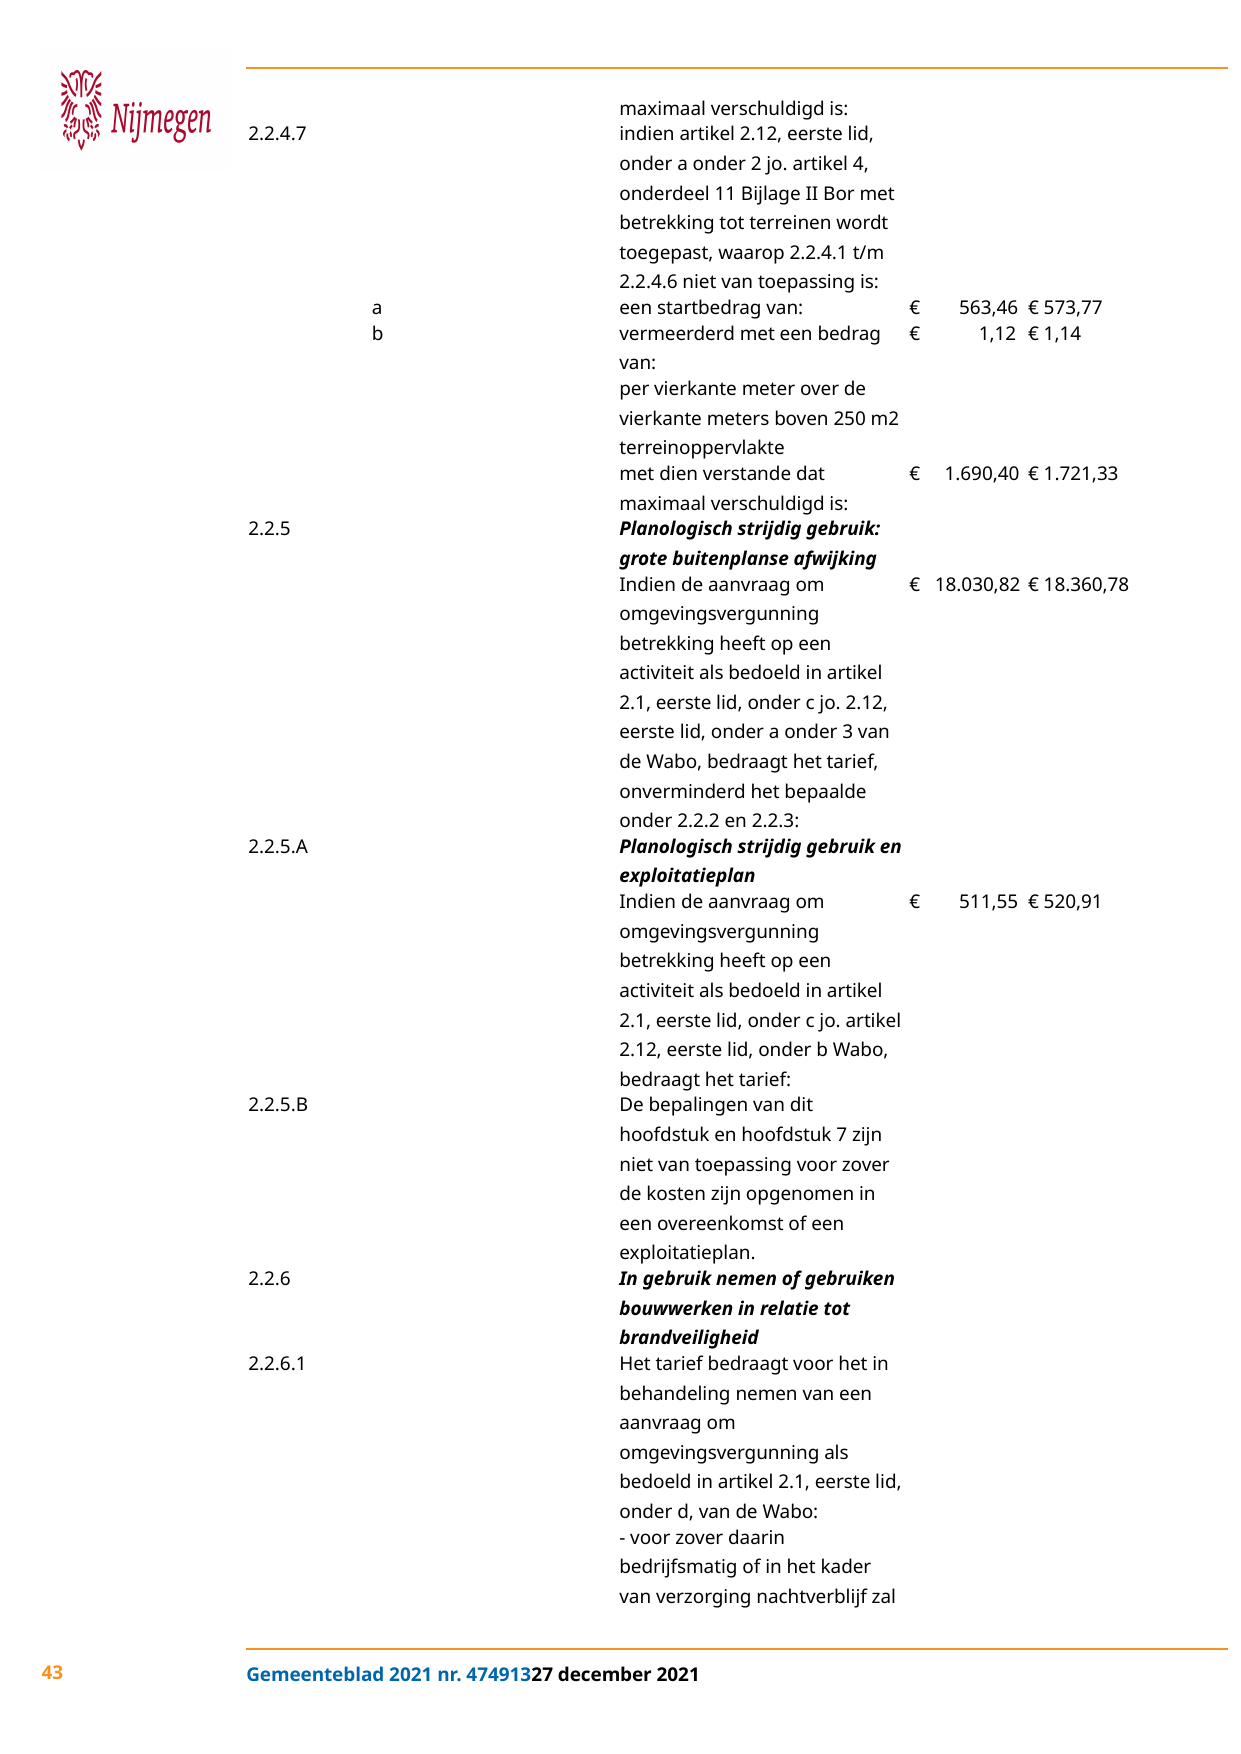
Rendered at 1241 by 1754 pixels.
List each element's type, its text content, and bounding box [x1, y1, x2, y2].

table_cell Het tarief bedraagt voor het in behandeling nemen van een aanvraag om omgevingsvergunning als bedoeld in artikel 2.1, eerste lid, onder d, van de Wabo: [619, 1350, 904, 1524]
table_cell € 511,55 [904, 889, 1028, 1092]
table_cell Indien de aanvraag om omgevingsvergunning betrekking heeft op een activiteit als bedoeld in artikel 2.1, eerste lid, onder c jo. artikel 2.12, eerste lid, onder b Wabo, bedraagt het tarief: [619, 889, 904, 1092]
table_cell [248, 571, 372, 833]
table_cell Planologisch strijdig gebruik en exploitatieplan [619, 833, 904, 888]
table_cell [904, 1092, 1028, 1265]
table_cell [495, 375, 619, 460]
table_cell € 1,14 [1028, 320, 1152, 375]
table_cell [248, 320, 372, 375]
table_cell Indien de aanvraag om omgevingsvergunning betrekking heeft op een activiteit als bedoeld in artikel 2.1, eerste lid, onder c jo. 2.12, eerste lid, onder a onder 3 van de Wabo, bedraagt het tarief, onverminderd het bepaalde onder 2.2.2 en 2.2.3: [619, 571, 904, 833]
table_cell [495, 121, 619, 294]
table_cell [1028, 121, 1152, 294]
table_cell Planologisch strijdig gebruik: grote buitenplanse afwijking [619, 515, 904, 571]
picture [41, 47, 231, 172]
table_cell [495, 460, 619, 515]
table_cell - voor zover daarin bedrijfsmatig of in het kader van verzorging nachtverblijf zal [619, 1524, 904, 1609]
table_cell 2.2.5.A [248, 833, 372, 888]
table_cell [904, 833, 1028, 888]
table_cell [904, 375, 1028, 460]
table_cell [248, 889, 372, 1092]
table_cell [1028, 1524, 1152, 1609]
table_cell [372, 460, 495, 515]
table_cell met dien verstande dat maximaal verschuldigd is: [619, 460, 904, 515]
table_cell [372, 1265, 495, 1350]
table_cell [372, 515, 495, 571]
table_cell [495, 320, 619, 375]
table_cell € 18.030,82 [904, 571, 1028, 833]
table_cell In gebruik nemen of gebruiken bouwwerken in relatie tot brandveiligheid [619, 1265, 904, 1350]
table_cell [372, 833, 495, 888]
table_cell 2.2.6 [248, 1265, 372, 1350]
table_cell € 18.360,78 [1028, 571, 1152, 833]
table_cell [495, 515, 619, 571]
table_cell [372, 889, 495, 1092]
table_cell € 563,46 [904, 294, 1028, 320]
table_cell [495, 833, 619, 888]
table_cell a [372, 294, 495, 320]
table_cell een startbedrag van: [619, 294, 904, 320]
table_cell [1028, 1265, 1152, 1350]
table_cell per vierkante meter over de vierkante meters boven 250 m2 terreinoppervlakte [619, 375, 904, 460]
table_cell € 1.690,40 [904, 460, 1028, 515]
table_cell [904, 95, 1028, 121]
table_cell [495, 1265, 619, 1350]
table_cell [1028, 833, 1152, 888]
table_cell [495, 294, 619, 320]
table_cell maximaal verschuldigd is: [619, 95, 904, 121]
table_cell € 520,91 [1028, 889, 1152, 1092]
table_cell [1028, 515, 1152, 571]
table_cell [248, 460, 372, 515]
table_cell [372, 1524, 495, 1609]
table_cell [248, 294, 372, 320]
table_cell [1028, 1350, 1152, 1524]
table_cell indien artikel 2.12, eerste lid, onder a onder 2 jo. artikel 4, onderdeel 11 Bijlage II Bor met betrekking tot terreinen wordt toegepast, waarop 2.2.4.1 t/m 2.2.4.6 niet van toepassing is: [619, 121, 904, 294]
table_cell [248, 95, 372, 121]
table_cell [904, 121, 1028, 294]
table_cell [495, 1092, 619, 1265]
table_cell € 1.721,33 [1028, 460, 1152, 515]
table_cell 2.2.4.7 [248, 121, 372, 294]
table_cell [1028, 1092, 1152, 1265]
table_cell [904, 1524, 1028, 1609]
table_cell [372, 1350, 495, 1524]
table_cell [248, 375, 372, 460]
table_cell [495, 95, 619, 121]
table_cell [495, 571, 619, 833]
table_cell [1028, 95, 1152, 121]
table_cell 2.2.6.1 [248, 1350, 372, 1524]
table_cell [904, 1350, 1028, 1524]
table_cell [904, 1265, 1028, 1350]
table_cell 2.2.5.B [248, 1092, 372, 1265]
table_cell [372, 375, 495, 460]
table_cell [372, 1092, 495, 1265]
table_cell [1028, 375, 1152, 460]
table_cell [372, 121, 495, 294]
table_cell [372, 571, 495, 833]
table_cell [372, 95, 495, 121]
table_cell € 1,12 [904, 320, 1028, 375]
table_cell € 573,77 [1028, 294, 1152, 320]
table_cell 2.2.5 [248, 515, 372, 571]
table_cell [495, 1350, 619, 1524]
table_cell [495, 1524, 619, 1609]
table_cell [904, 515, 1028, 571]
table_cell De bepalingen van dit hoofdstuk en hoofdstuk 7 zijn niet van toepassing voor zover de kosten zijn opgenomen in een overeenkomst of een exploitatieplan. [619, 1092, 904, 1265]
table_cell [248, 1524, 372, 1609]
table_cell [495, 889, 619, 1092]
table_cell b [372, 320, 495, 375]
table_cell vermeerderd met een bedrag van: [619, 320, 904, 375]
